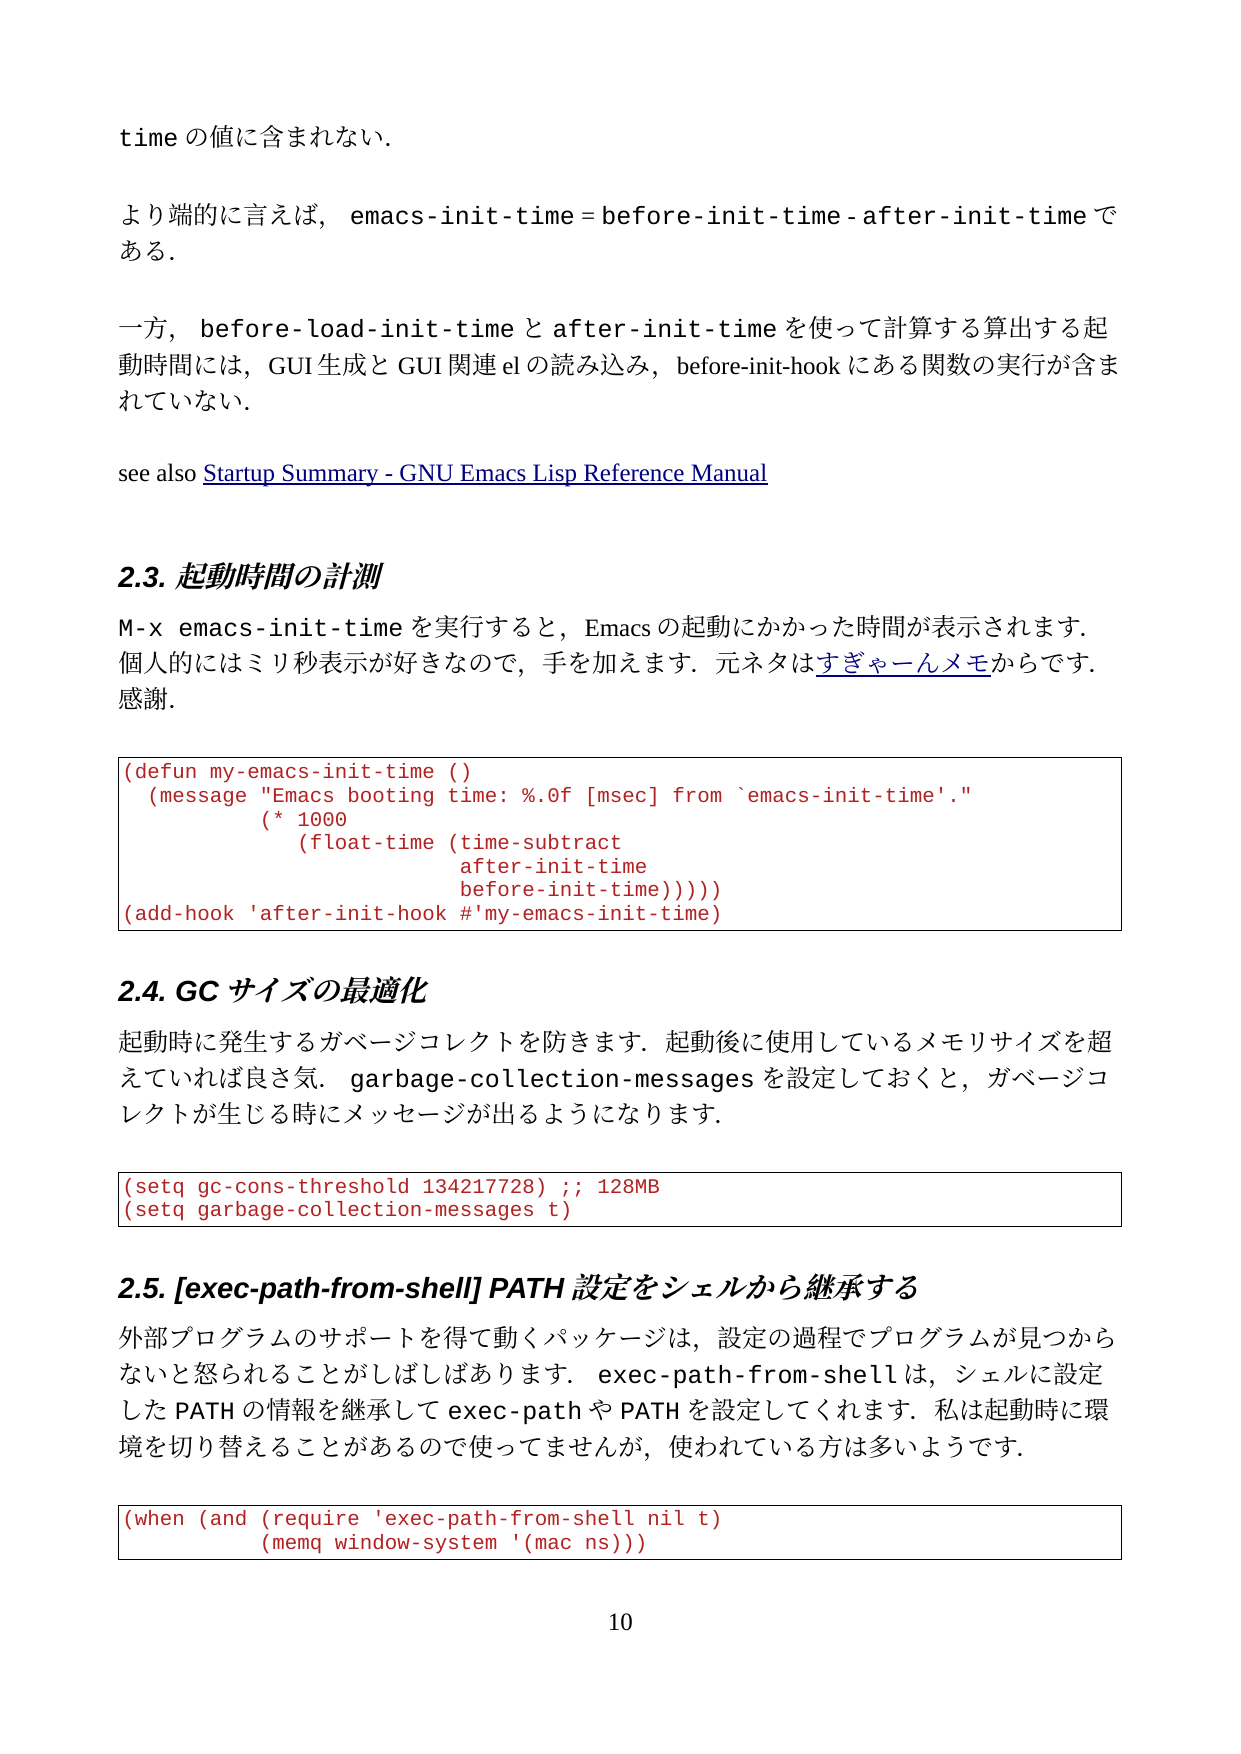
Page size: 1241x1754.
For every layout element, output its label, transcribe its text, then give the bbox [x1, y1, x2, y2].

text (add-hook 'after-init-hook #'my-emacs-init-time) [119, 899, 1121, 930]
text M-x emacs-init-time を実行すると，Emacsの起動にかかった時間が表示されます．個人的にはミリ秒表示が好きなので，手を加えます．元ネタはすぎゃーんメモからです．感謝． [118, 608, 1122, 745]
text 一方， before-load-init-time と after-init-time を使って計算する算出する起動時間には，GUI生成とGUI関連elの読み込み，before-init-hook にある関数の実行が含まれていない． [118, 309, 1122, 446]
text (* 1000 [119, 804, 1121, 828]
text (memq window-system '(mac ns))) [119, 1528, 1121, 1559]
text before-init-time))))) [119, 876, 1121, 899]
subtitle [exec-path-from-shell] PATH設定をシェルから継承する [118, 1264, 1122, 1306]
text (setq garbage-collection-messages t) [119, 1196, 1121, 1226]
text (float-time (time-subtract [119, 828, 1121, 852]
subtitle GCサイズの最適化 [118, 968, 1122, 1010]
text より端的に言えば， emacs-init-time = before-init-time - after-init-time である． [118, 196, 1122, 297]
text 外部プログラムのサポートを得て動くパッケージは，設定の過程でプログラムが見つからないと怒られることがしばしばあります． exec-path-from-shell は，シェルに設定した PATH の情報を継承して exec-path や PATH を設定してくれます．私は起動時に環境を切り替えることがあるので使ってませんが，使われている方は多いようです． [118, 1319, 1122, 1492]
subtitle 起動時間の計測 [118, 553, 1122, 595]
text 起動時に発生するガベージコレクトを防きます．起動後に使用しているメモリサイズを超えていれば良さ気． garbage-collection-messages を設定しておくと，ガベージコレクトが生じる時にメッセージが出るようになります． [118, 1022, 1122, 1159]
text (defun my-emacs-init-time () [119, 758, 1121, 781]
text see also Startup Summary - GNU Emacs Lisp Reference Manual [118, 458, 1122, 516]
text (setq gc-cons-threshold 134217728) ;; 128MB [119, 1173, 1121, 1196]
text (when (and (require 'exec-path-from-shell nil t) [119, 1506, 1121, 1528]
text after-init-time [119, 852, 1121, 876]
text time の値に含まれない． [118, 118, 1122, 183]
text (message "Emacs booting time: %.0f [msec] from `emacs-init-time'." [119, 781, 1121, 804]
